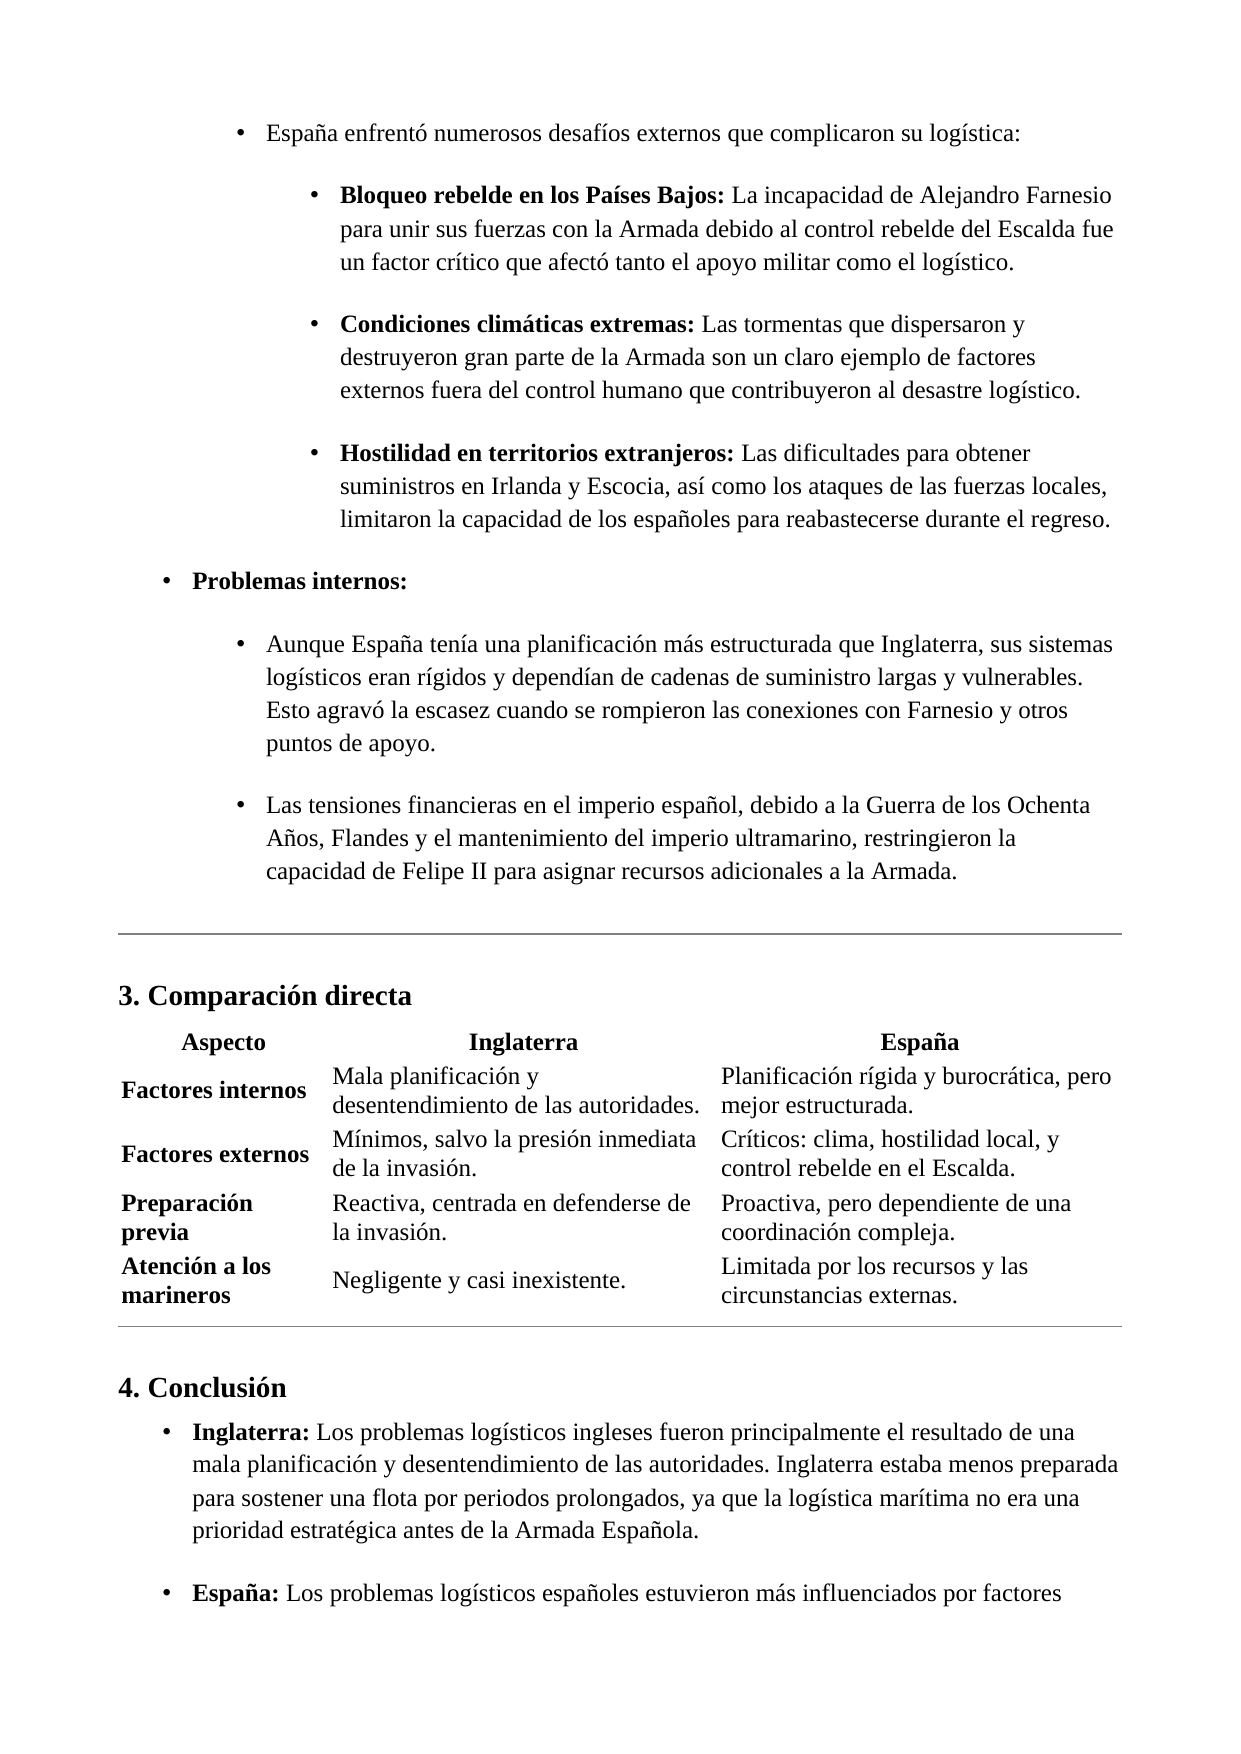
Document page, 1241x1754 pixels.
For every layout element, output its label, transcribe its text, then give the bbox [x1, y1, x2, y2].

table_cell Limitada por los recursos y las circunstancias externas. [718, 1248, 1122, 1312]
table_cell Reactiva, centrada en defenderse de la invasión. [329, 1185, 718, 1248]
subtitle 4. Conclusión [118, 1371, 1122, 1404]
list Aunque España tenía una planificación más estructurada que Inglaterra, sus sistemas logísticos eran rígidos y dependían de cadenas de suministro largas y vulnerables. Esto agravó la escasez cuando se rompieron las conexiones con Farnesio y otros puntos de apoyo. [236, 629, 1122, 757]
list Las tensiones financieras en el imperio español, debido a la Guerra de los Ochenta Años, Flandes y el mantenimiento del imperio ultramarino, restringieron la capacidad de Felipe II para asignar recursos adicionales a la Armada. [236, 790, 1122, 885]
table_cell Planificación rígida y burocrática, pero mejor estructurada. [718, 1058, 1122, 1122]
table_cell Factores internos [118, 1058, 329, 1122]
table_header Inglaterra [329, 1024, 718, 1058]
table_cell Preparación previa [118, 1185, 329, 1248]
list Inglaterra: Los problemas logísticos ingleses fueron principalmente el resultado de una mala planificación y desentendimiento de las autoridades. Inglaterra estaba menos preparada para sostener una flota por periodos prolongados, ya que la logística marítima no era una prioridad estratégica antes de la Armada Española. [162, 1417, 1122, 1544]
list Condiciones climáticas extremas: Las tormentas que dispersaron y destruyeron gran parte de la Armada son un claro ejemplo de factores externos fuera del control humano que contribuyeron al desastre logístico. [310, 309, 1122, 404]
subtitle 3. Comparación directa [118, 978, 1122, 1011]
table_cell Atención a los marineros [118, 1248, 329, 1312]
table_cell Proactiva, pero dependiente de una coordinación compleja. [718, 1185, 1122, 1248]
list España enfrentó numerosos desafíos externos que complicaron su logística: [236, 118, 1122, 147]
table_cell Mínimos, salvo la presión inmediata de la invasión. [329, 1122, 718, 1185]
list España: Los problemas logísticos españoles estuvieron más influenciados por factores [162, 1578, 1122, 1607]
table_cell Factores externos [118, 1122, 329, 1185]
list Bloqueo rebelde en los Países Bajos: La incapacidad de Alejandro Farnesio para unir sus fuerzas con la Armada debido al control rebelde del Escalda fue un factor crítico que afectó tanto el apoyo militar como el logístico. [310, 181, 1122, 275]
table_cell Negligente y casi inexistente. [329, 1248, 718, 1312]
table_cell Mala planificación y desentendimiento de las autoridades. [329, 1058, 718, 1122]
list Problemas internos: [162, 566, 1122, 595]
list Hostilidad en territorios extranjeros: Las dificultades para obtener suministros en Irlanda y Escocia, así como los ataques de las fuerzas locales, limitaron la capacidad de los españoles para reabastecerse durante el regreso. [310, 438, 1122, 532]
table_header Aspecto [118, 1024, 329, 1058]
table_cell Críticos: clima, hostilidad local, y control rebelde en el Escalda. [718, 1122, 1122, 1185]
table_header España [718, 1024, 1122, 1058]
